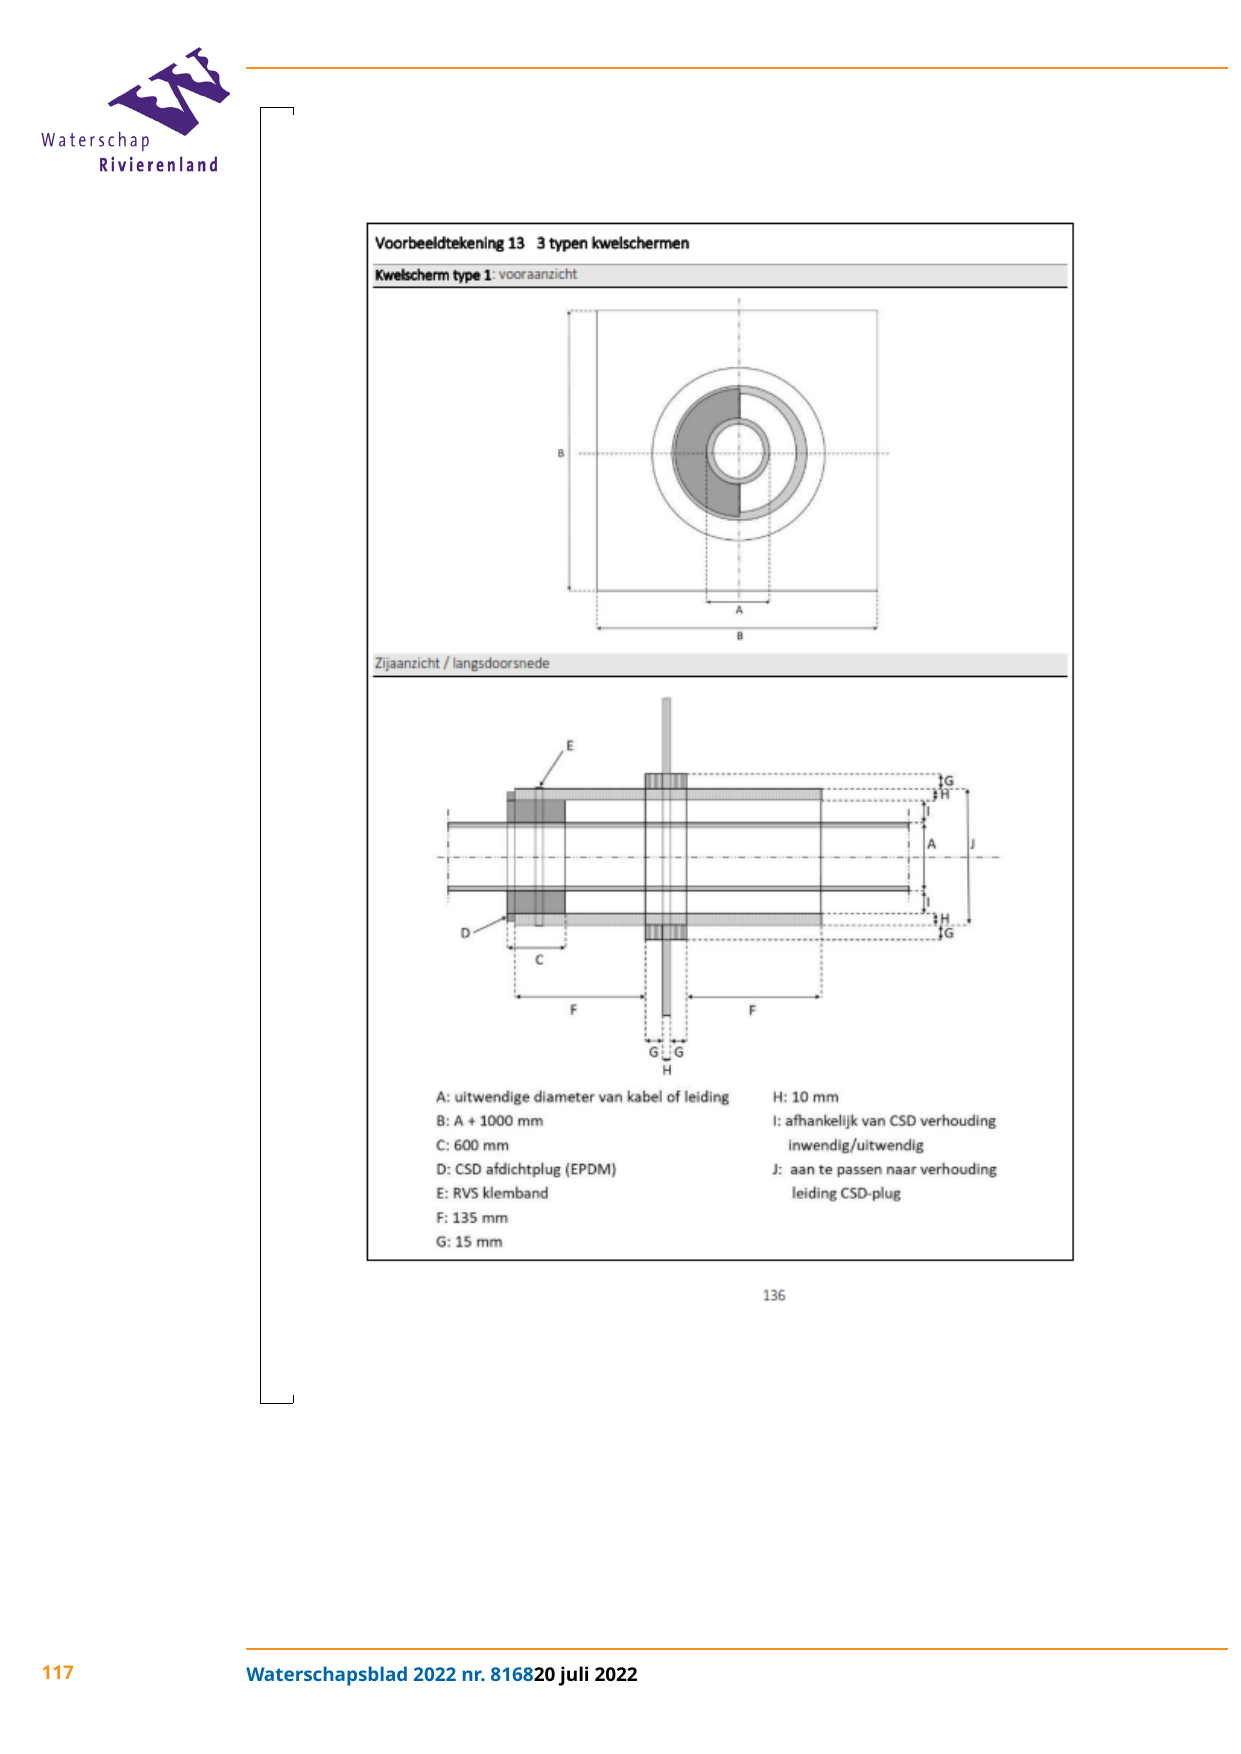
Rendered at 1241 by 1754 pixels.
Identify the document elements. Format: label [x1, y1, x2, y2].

picture [41, 47, 231, 172]
picture [268, 115, 1173, 1395]
